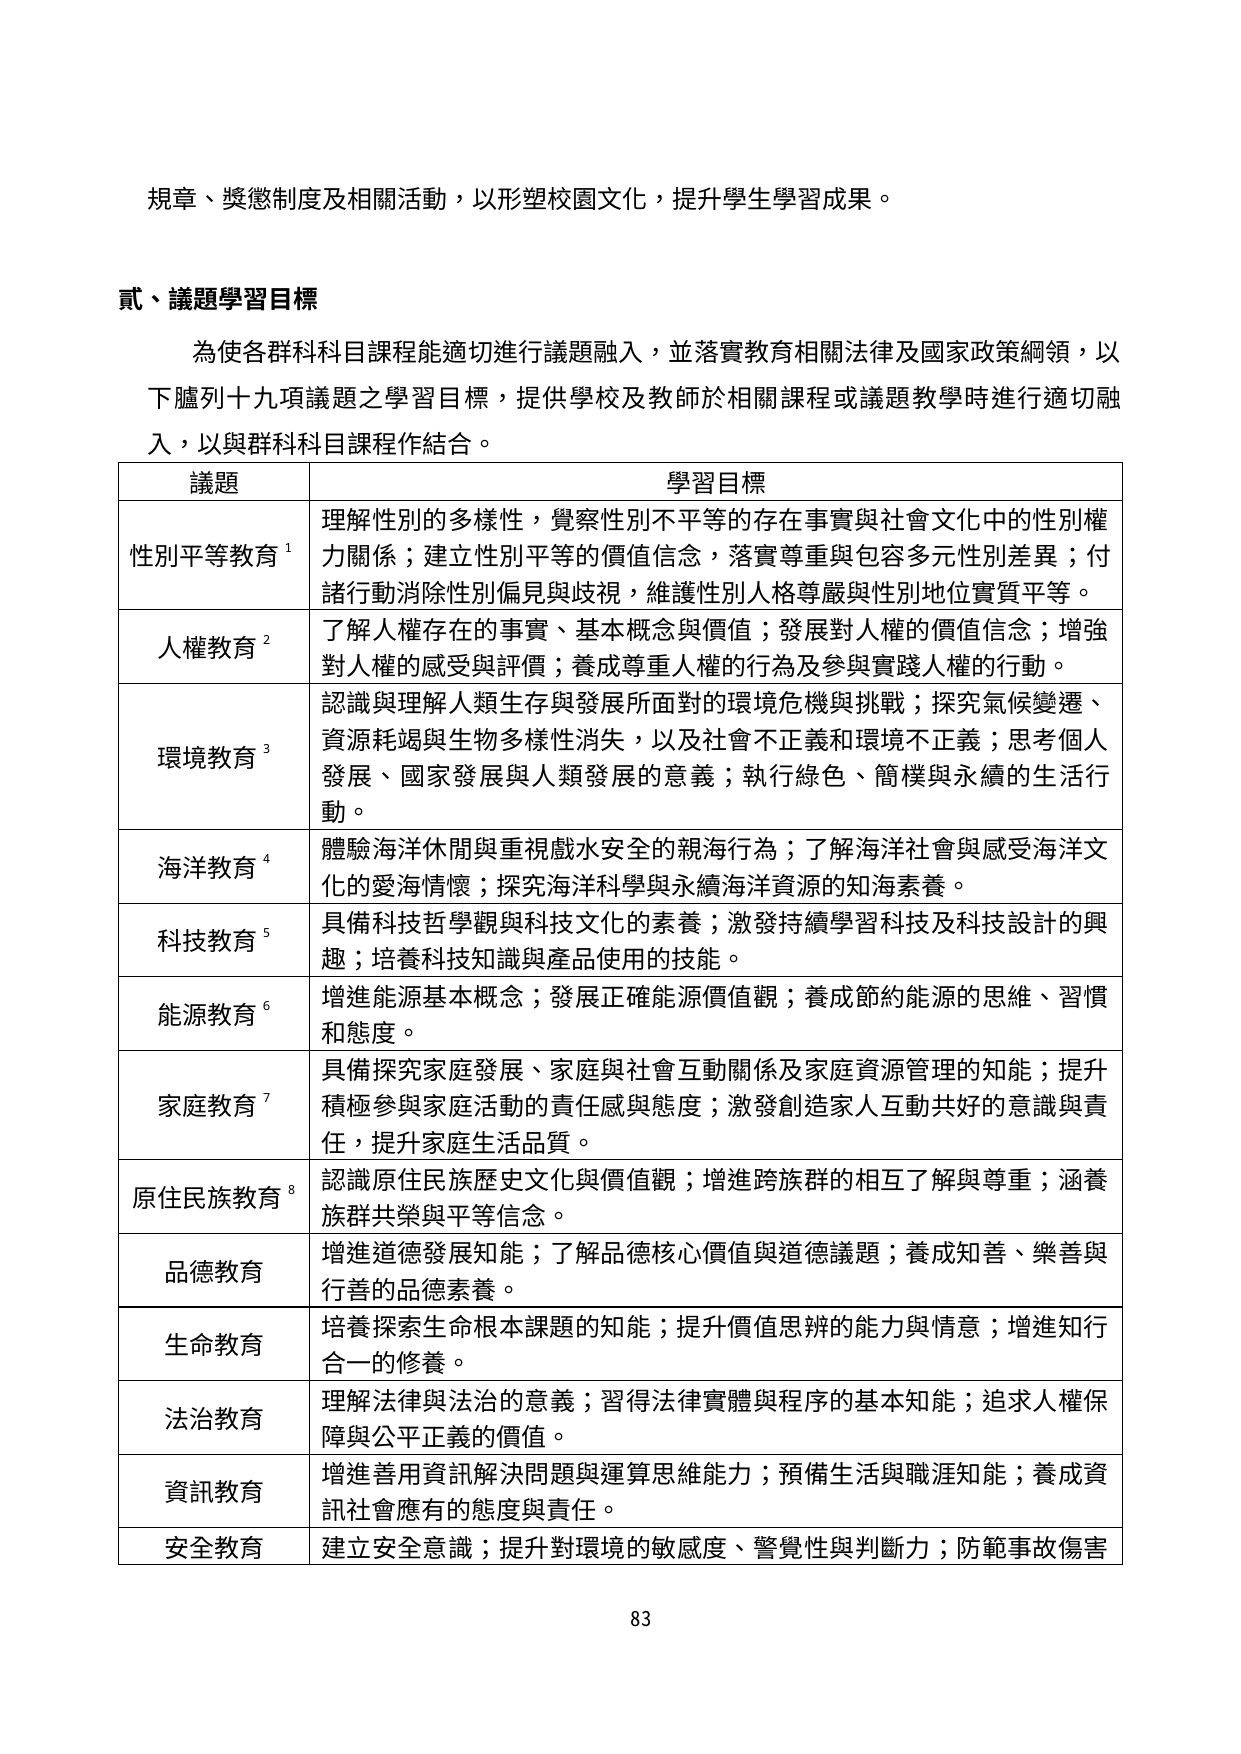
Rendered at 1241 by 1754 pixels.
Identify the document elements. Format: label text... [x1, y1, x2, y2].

table_cell 法治教育 [119, 1381, 309, 1453]
table_cell 增進能源基本概念；發展正確能源價值觀；養成節約能源的思維、習慣和態度。 [310, 977, 1122, 1049]
text 為使各群科科目課程能適切進行議題融入，並落實教育相關法律及國家政策綱領，以下臚列十九項議題之學習目標，提供學校及教師於相關課程或議題教學時進行適切融入，以與群科科目課程作結合。 [148, 325, 1122, 462]
table_cell 資訊教育 [119, 1455, 309, 1527]
table_cell 原住民族教育8 [119, 1160, 309, 1233]
table_cell 品德教育 [119, 1234, 309, 1306]
table_cell 認識原住民族歷史文化與價值觀；增進跨族群的相互了解與尊重；涵養族群共榮與平等信念。 [310, 1160, 1122, 1233]
table_cell 科技教育5 [119, 904, 309, 976]
table_cell 環境教育3 [119, 684, 309, 829]
text 貳、議題學習目標 [118, 271, 1122, 317]
table_cell 具備探究家庭發展、家庭與社會互動關係及家庭資源管理的知能；提升積極參與家庭活動的責任感與態度；激發創造家人互動共好的意識與責任，提升家庭生活品質。 [310, 1051, 1122, 1159]
table_cell 理解法律與法治的意義；習得法律實體與程序的基本知能；追求人權保障與公平正義的價值。 [310, 1381, 1122, 1453]
table_cell 培養探索生命根本課題的知能；提升價值思辨的能力與情意；增進知行合一的修養。 [310, 1308, 1122, 1380]
table_cell 增進善用資訊解決問題與運算思維能力；預備生活與職涯知能；養成資訊社會應有的態度與責任。 [310, 1455, 1122, 1527]
table_cell 體驗海洋休閒與重視戲水安全的親海行為；了解海洋社會與感受海洋文化的愛海情懷；探究海洋科學與永續海洋資源的知海素養。 [310, 830, 1122, 902]
table_cell 生命教育 [119, 1308, 309, 1380]
table_cell 能源教育6 [119, 977, 309, 1049]
table_cell 人權教育2 [119, 610, 309, 683]
table_cell 家庭教育7 [119, 1051, 309, 1159]
table_header 學習目標 [310, 463, 1122, 499]
table_cell 具備科技哲學觀與科技文化的素養；激發持續學習科技及科技設計的興趣；培養科技知識與產品使用的技能。 [310, 904, 1122, 976]
table_cell 安全教育 [119, 1528, 309, 1564]
table_cell 理解性別的多樣性，覺察性別不平等的存在事實與社會文化中的性別權力關係；建立性別平等的價值信念，落實尊重與包容多元性別差異；付諸行動消除性別偏見與歧視，維護性別人格尊嚴與性別地位實質平等。 [310, 501, 1122, 609]
table_cell 認識與理解人類生存與發展所面對的環境危機與挑戰；探究氣候變遷、資源耗竭與生物多樣性消失，以及社會不正義和環境不正義；思考個人發展、國家發展與人類發展的意義；執行綠色、簡樸與永續的生活行動。 [310, 684, 1122, 829]
table_cell 了解人權存在的事實、基本概念與價值；發展對人權的價值信念；增強對人權的感受與評價；養成尊重人權的行為及參與實踐人權的行動。 [310, 610, 1122, 683]
table_cell 性別平等教育1 [119, 501, 309, 609]
text 規章、獎懲制度及相關活動，以形塑校園文化，提升學生學習成果。 [148, 172, 1122, 218]
table_cell 增進道德發展知能；了解品德核心價值與道德議題；養成知善、樂善與行善的品德素養。 [310, 1234, 1122, 1306]
table_header 議題 [119, 463, 309, 499]
table_cell 建立安全意識；提升對環境的敏感度、警覺性與判斷力；防範事故傷害 [310, 1528, 1122, 1564]
table_cell 海洋教育4 [119, 830, 309, 902]
